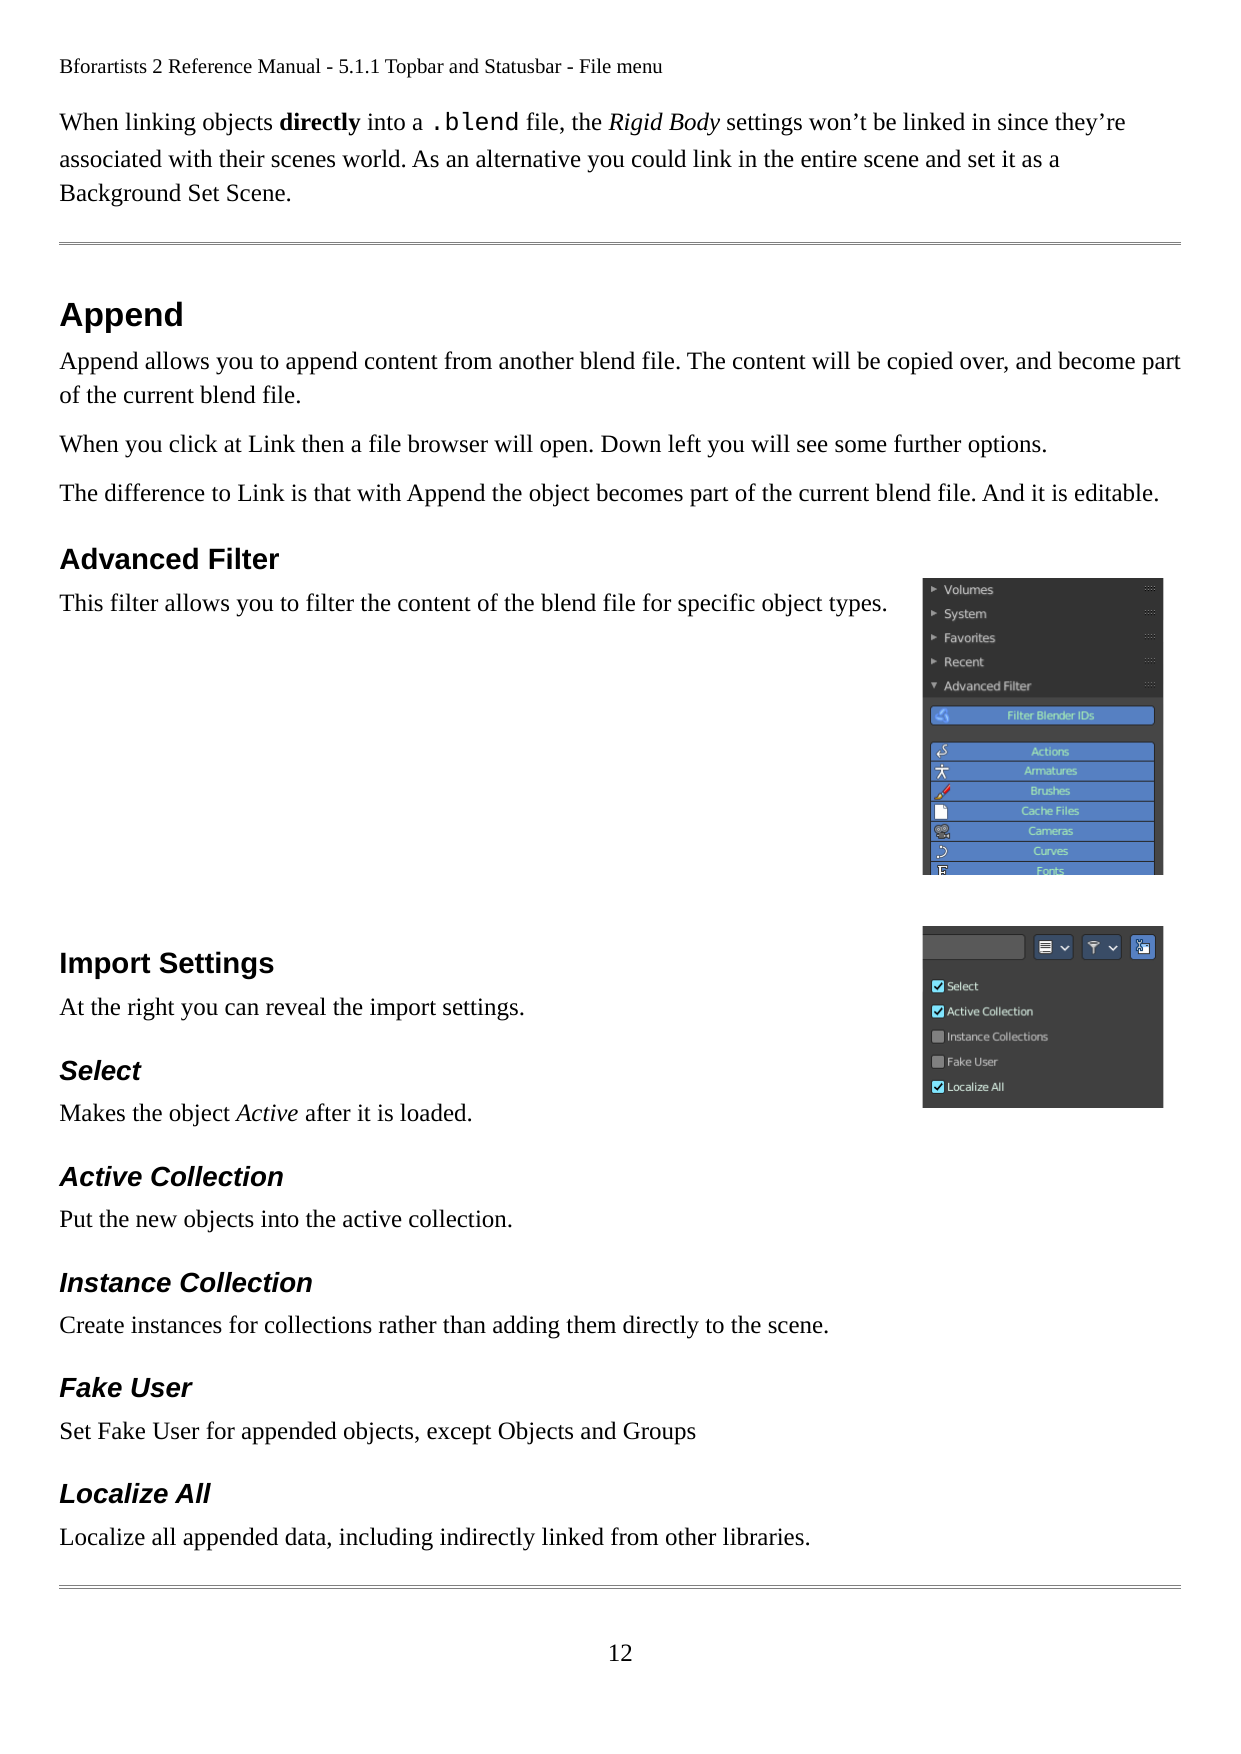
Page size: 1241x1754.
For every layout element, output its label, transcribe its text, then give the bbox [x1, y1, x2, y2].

text Create instances for collections rather than adding them directly to the scene. [59, 1310, 1181, 1339]
subtitle [1164, 1054, 1181, 1086]
subtitle Advanced Filter [59, 542, 1181, 576]
text When linking objects directly into a .blend file, the Rigid Body settings won’t be linked in since they’re associated with their scenes world. As an alternative you could link in the entire scene and set it as a Background Set Scene. [59, 107, 1181, 207]
subtitle Localize All [59, 1478, 1181, 1510]
text Set Fake User for appended objects, except Objects and Groups [59, 1416, 1181, 1445]
subtitle Import Settings [59, 946, 922, 980]
picture [922, 578, 1164, 875]
text Put the new objects into the active collection. [59, 1204, 1181, 1233]
text Append allows you to append content from another blend file. The content will be copied over, and become part of the current blend file. [59, 346, 1181, 409]
text At the right you can reveal the import settings. [59, 992, 922, 1021]
subtitle Active Collection [59, 1160, 1181, 1192]
picture [922, 926, 1164, 1108]
text This filter allows you to filter the content of the blend file for specific object types. [59, 588, 922, 617]
text The difference to Link is that with Append the object becomes part of the current blend file. And it is editable. [59, 478, 1181, 507]
text Makes the object Active after it is loaded. [59, 1098, 1181, 1127]
text Localize all appended data, including indirectly linked from other libraries. [59, 1522, 1181, 1551]
subtitle Fake User [59, 1372, 1181, 1404]
text When you click at Link then a file browser will open. Down left you will see some further options. [59, 429, 1181, 458]
subtitle Select [59, 1054, 922, 1086]
subtitle Instance Collection [59, 1266, 1181, 1298]
subtitle Append [59, 294, 1181, 333]
subtitle [1164, 946, 1181, 980]
